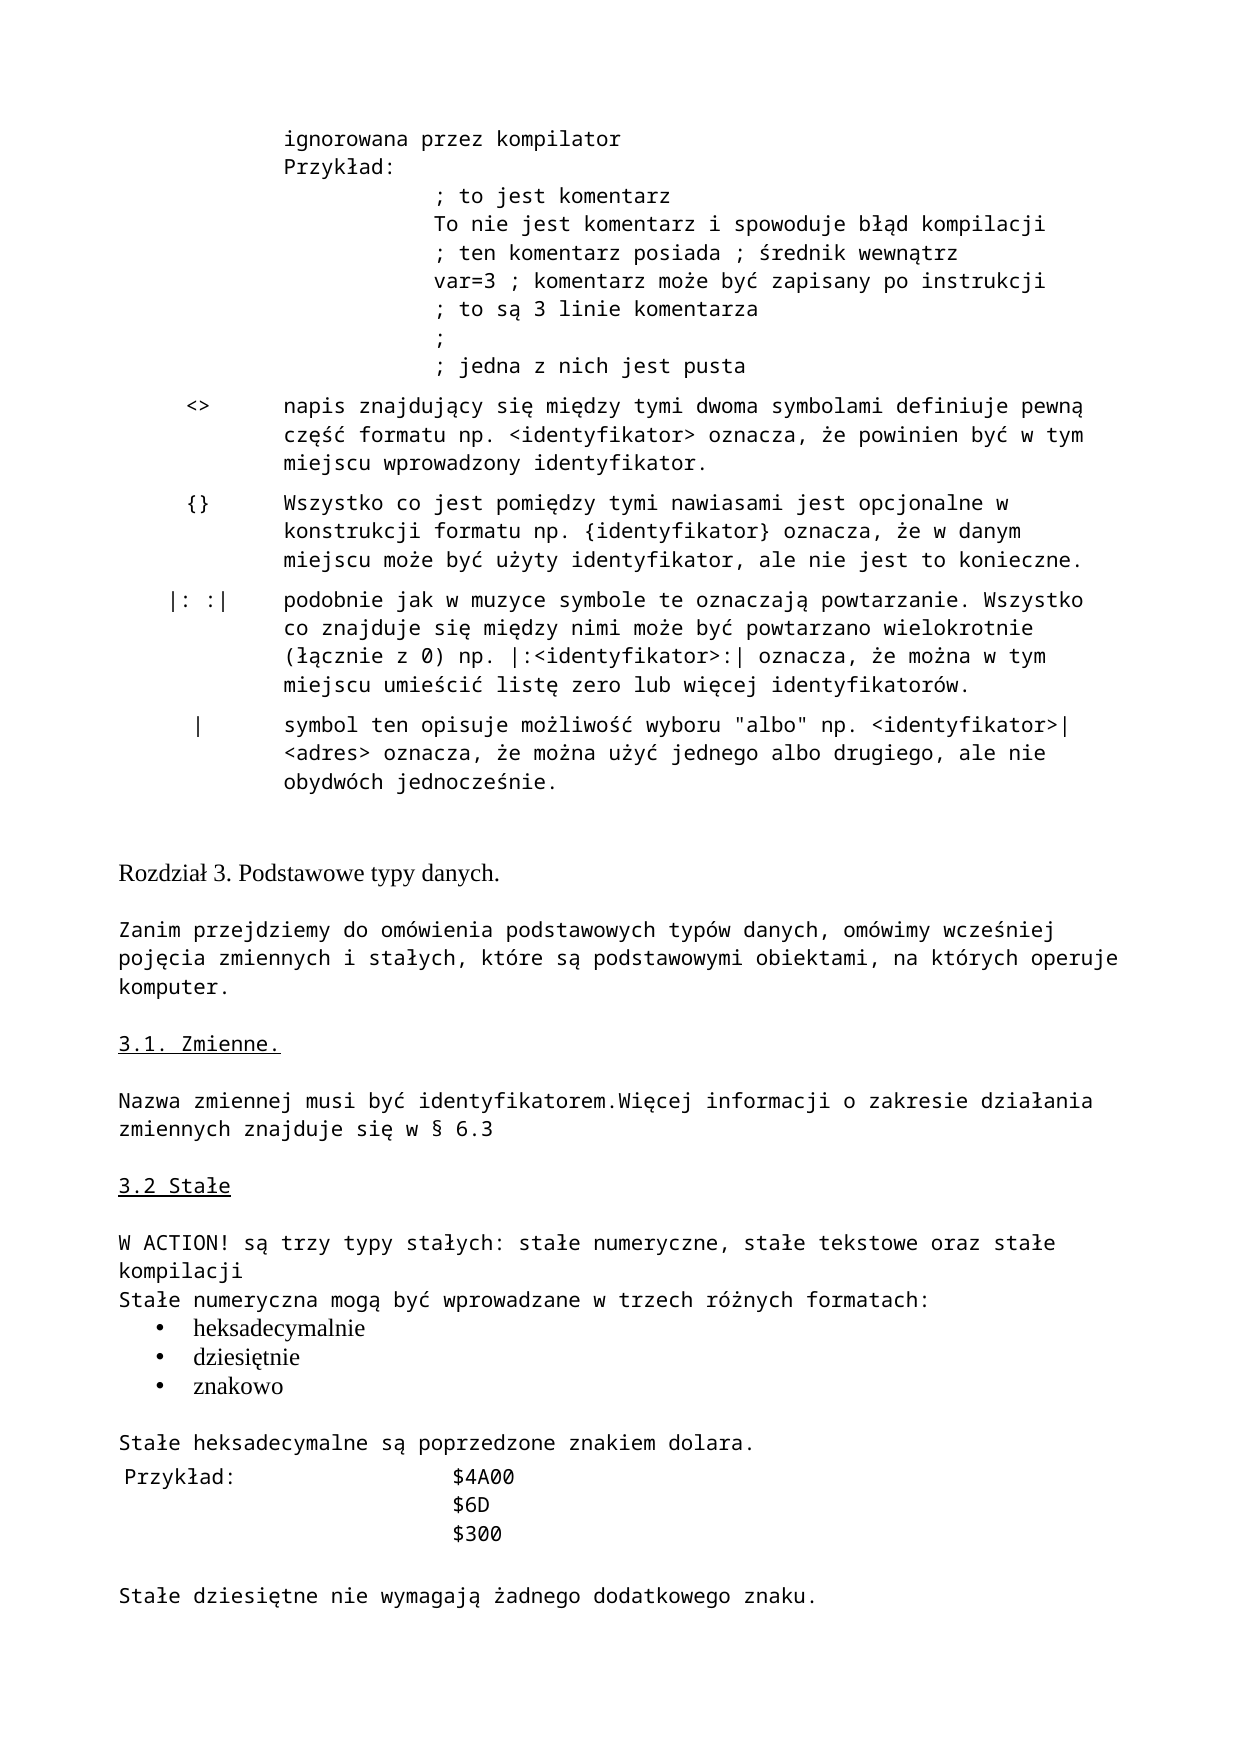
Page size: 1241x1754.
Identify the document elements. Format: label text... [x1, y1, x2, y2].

table_cell napis znajdujący się między tymi dwoma symbolami definiuje pewną część formatu np. <identyfikator> oznacza, że powinien być w tym miejscu wprowadzony identyfikator. [278, 386, 1123, 482]
table_cell symbol ten opisuje możliwość wyboru "albo" np. <identyfikator>|<adres> oznacza, że można użyć jednego albo drugiego, ale nie obydwóch jednocześnie. [278, 704, 1123, 801]
table_header $4A00 $6D $300 [271, 1456, 1123, 1553]
text Stałe dziesiętne nie wymagają żadnego dodatkowego znaku. [118, 1582, 1122, 1610]
table_cell |: :| [118, 579, 277, 704]
table_cell ignorowana przez kompilator Przykład: ; to jest komentarz To nie jest komentarz i spowoduje błąd kompilacji ; ten komentarz posiada ; średnik wewnątrz var=3 ; komentarz może być zapisany po instrukcji ; to są 3 linie komentarza ; ; jedna z nich jest pusta [278, 118, 1123, 386]
text Stałe heksadecymalne są poprzedzone znakiem dolara. [118, 1428, 1122, 1456]
table_cell Wszystko co jest pomiędzy tymi nawiasami jest opcjonalne w konstrukcji formatu np. {identyfikator} oznacza, że w danym miejscu może być użyty identyfikator, ale nie jest to konieczne. [278, 482, 1123, 579]
list znakowo [156, 1371, 1122, 1399]
table_cell [118, 118, 277, 386]
text Nazwa zmiennej musi być identyfikatorem.Więcej informacji o zakresie działania zmiennych znajduje się w § 6.3 [118, 1086, 1122, 1143]
table_cell | [118, 704, 277, 801]
table_cell podobnie jak w muzyce symbole te oznaczają powtarzanie. Wszystko co znajduje się między nimi może być powtarzano wielokrotnie (łącznie z 0) np. |:<identyfikator>:| oznacza, że można w tym miejscu umieścić listę zero lub więcej identyfikatorów. [278, 579, 1123, 704]
table_cell <> [118, 386, 277, 482]
text 3.1. Zmienne. [118, 1029, 1122, 1057]
text Zanim przejdziemy do omówienia podstawowych typów danych, omówimy wcześniej pojęcia zmiennych i stałych, które są podstawowymi obiektami, na których operuje komputer. [118, 915, 1122, 1000]
text Stałe numeryczna mogą być wprowadzane w trzech różnych formatach: [118, 1285, 1122, 1313]
list heksadecymalnie [156, 1313, 1122, 1342]
text 3.2 Stałe [118, 1171, 1122, 1199]
table_header Przykład: [118, 1456, 271, 1553]
text W ACTION! są trzy typy stałych: stałe numeryczne, stałe tekstowe oraz stałe kompilacji [118, 1228, 1122, 1285]
text Rozdział 3. Podstawowe typy danych. [118, 858, 1122, 887]
list dziesiętnie [156, 1342, 1122, 1371]
table_cell {} [118, 482, 277, 579]
